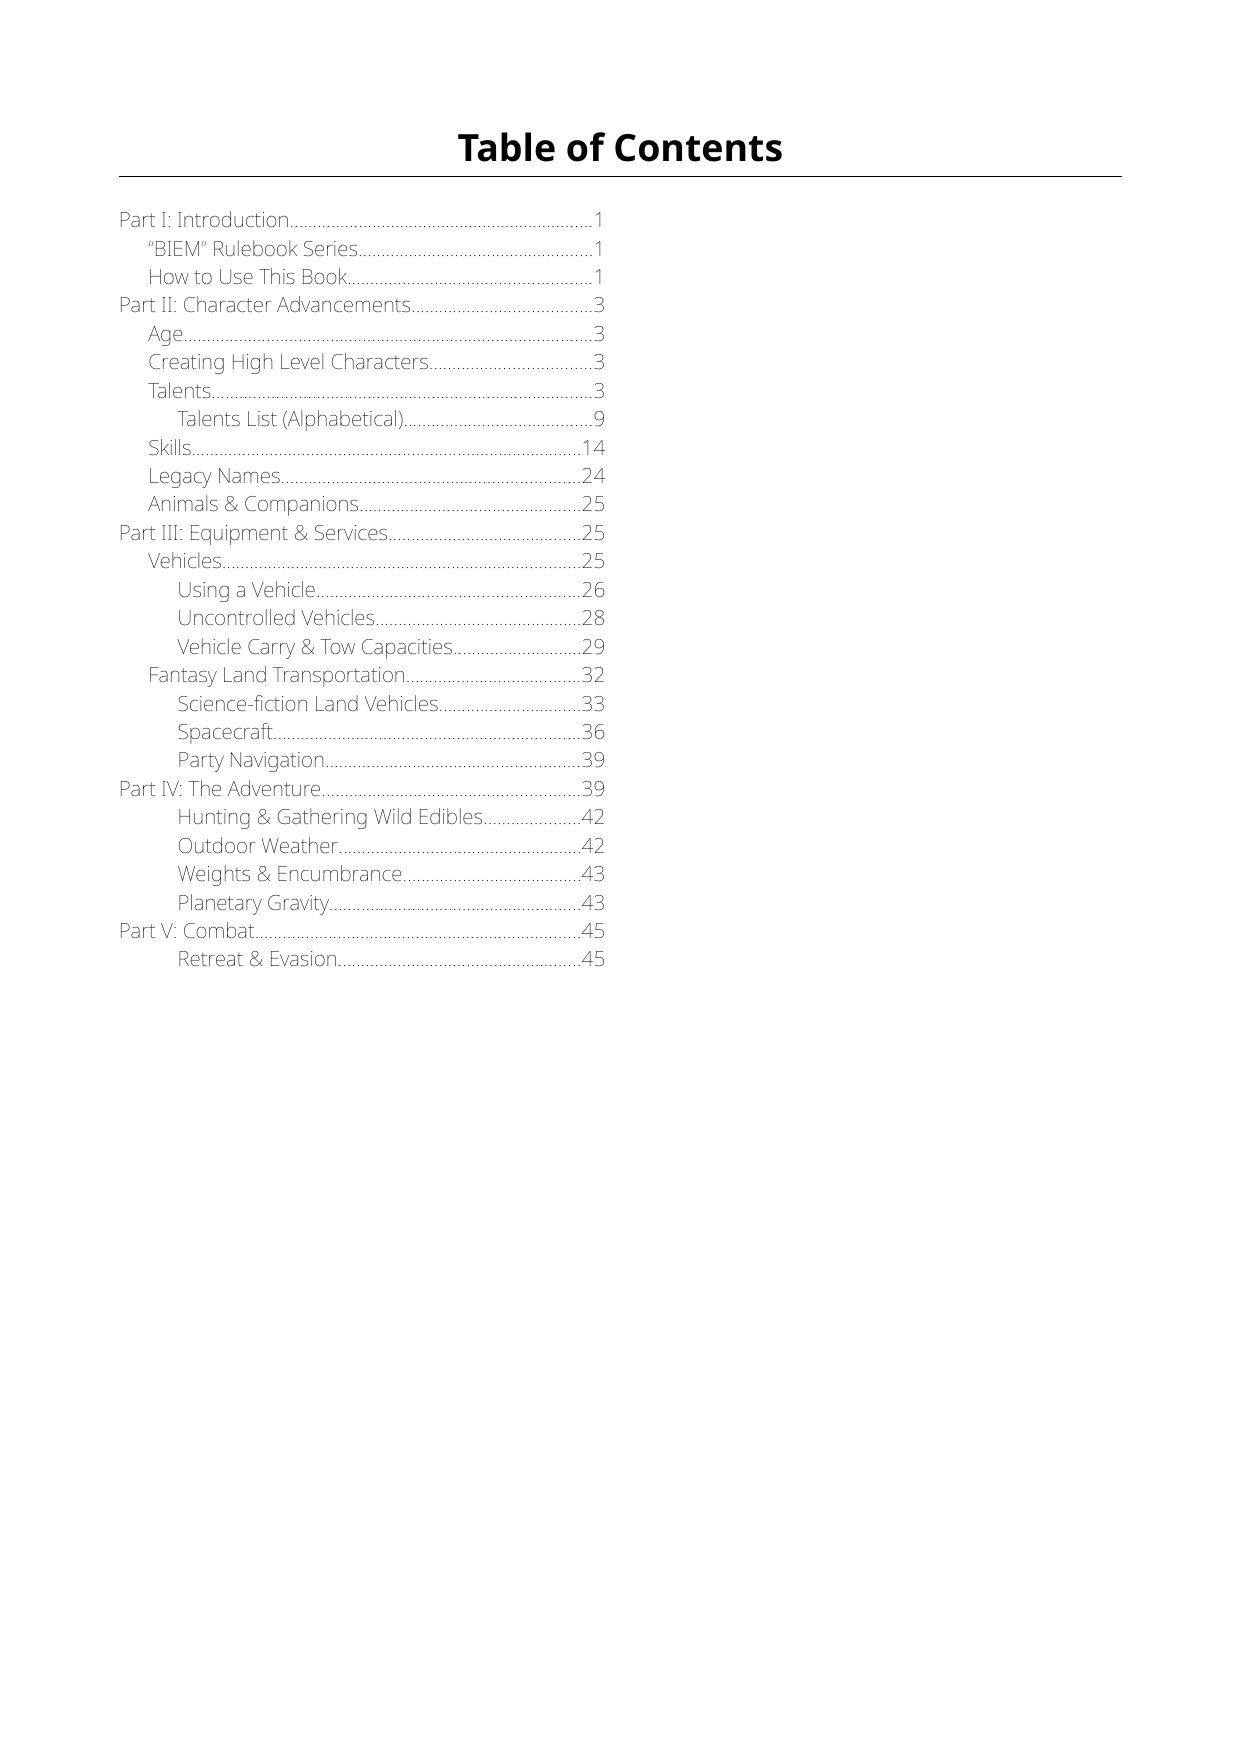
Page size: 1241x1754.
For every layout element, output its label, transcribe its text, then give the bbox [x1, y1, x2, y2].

text Part V: Combat 45 [118, 916, 605, 944]
text Outdoor Weather 42 [177, 831, 605, 859]
text Fantasy Land Transportation 32 [148, 660, 605, 689]
text Legacy Names 24 [148, 461, 605, 489]
text Skills 14 [148, 433, 605, 461]
text Hunting & Gathering Wild Edibles 42 [177, 802, 605, 831]
text How to Use This Book 1 [148, 262, 605, 291]
text Age 3 [148, 319, 605, 347]
text Uncontrolled Vehicles 28 [177, 603, 605, 632]
text Party Navigation 39 [177, 746, 605, 774]
text Talents 3 [148, 376, 605, 404]
text Vehicles 25 [148, 546, 605, 575]
text Part II: Character Advancements 3 [118, 291, 605, 319]
text Vehicle Carry & Tow Capacities 29 [177, 632, 605, 660]
text Part I: Introduction 1 [118, 205, 605, 234]
text “BIEM” Rulebook Series 1 [148, 234, 605, 262]
text Creating High Level Characters 3 [148, 347, 605, 376]
text Talents List (Alphabetical) 9 [177, 404, 605, 433]
text Spacecraft 36 [177, 717, 605, 746]
text Using a Vehicle 26 [177, 575, 605, 603]
text Planetary Gravity 43 [177, 888, 605, 916]
text Science-fiction Land Vehicles 33 [177, 689, 605, 717]
text Retreat & Evasion 45 [177, 944, 605, 973]
text Animals & Companions 25 [148, 489, 605, 518]
text Weights & Encumbrance 43 [177, 859, 605, 888]
text Part IV: The Adventure 39 [118, 774, 605, 802]
text Part III: Equipment & Services 25 [118, 518, 605, 546]
